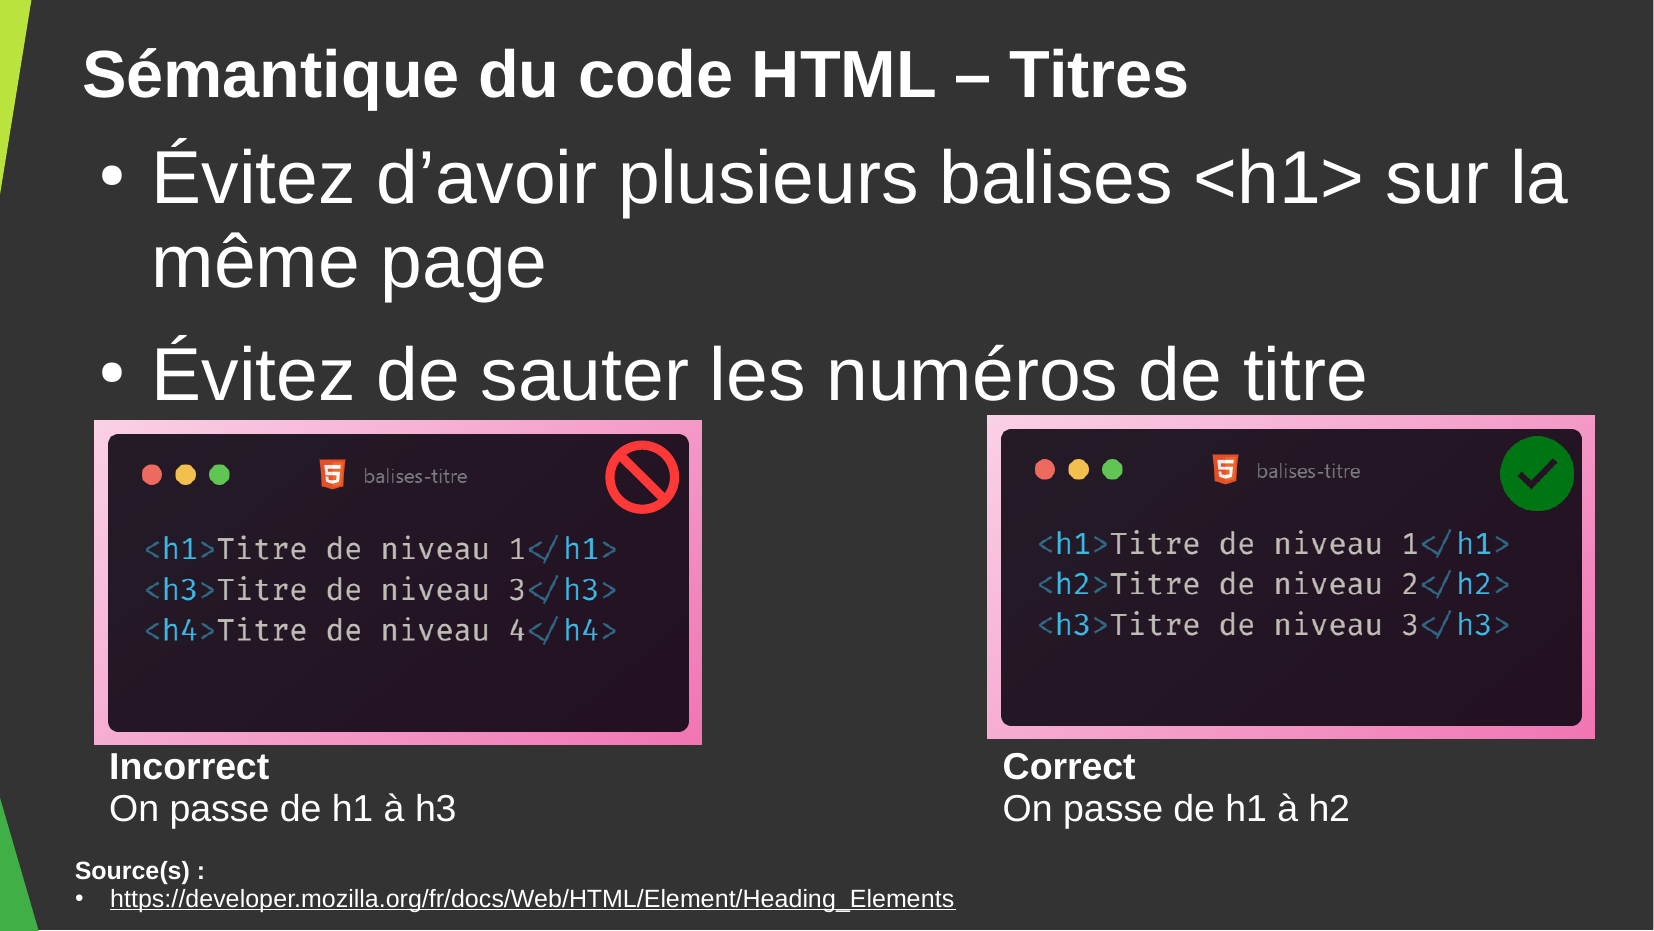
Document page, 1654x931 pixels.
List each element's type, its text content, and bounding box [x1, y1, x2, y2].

text_box [0, 0, 32, 195]
text_box Incorrect On passe de h1 à h3 [94, 738, 650, 843]
list Évitez d’avoir plusieurs balises <h1> sur la même page Évitez de sauter les numéros de titre [80, 135, 1630, 438]
text_box [605, 440, 680, 514]
text_box Correct On passe de h1 à h2 [987, 738, 1595, 843]
picture [94, 420, 702, 745]
text_box Source(s) : https://developer.mozilla.org/fr/docs/Web/HTML/Element/Heading_Elements [60, 849, 1546, 921]
text_box [0, 797, 39, 931]
title Sémantique du code HTML – Titres [82, 36, 1654, 130]
picture [987, 415, 1595, 738]
